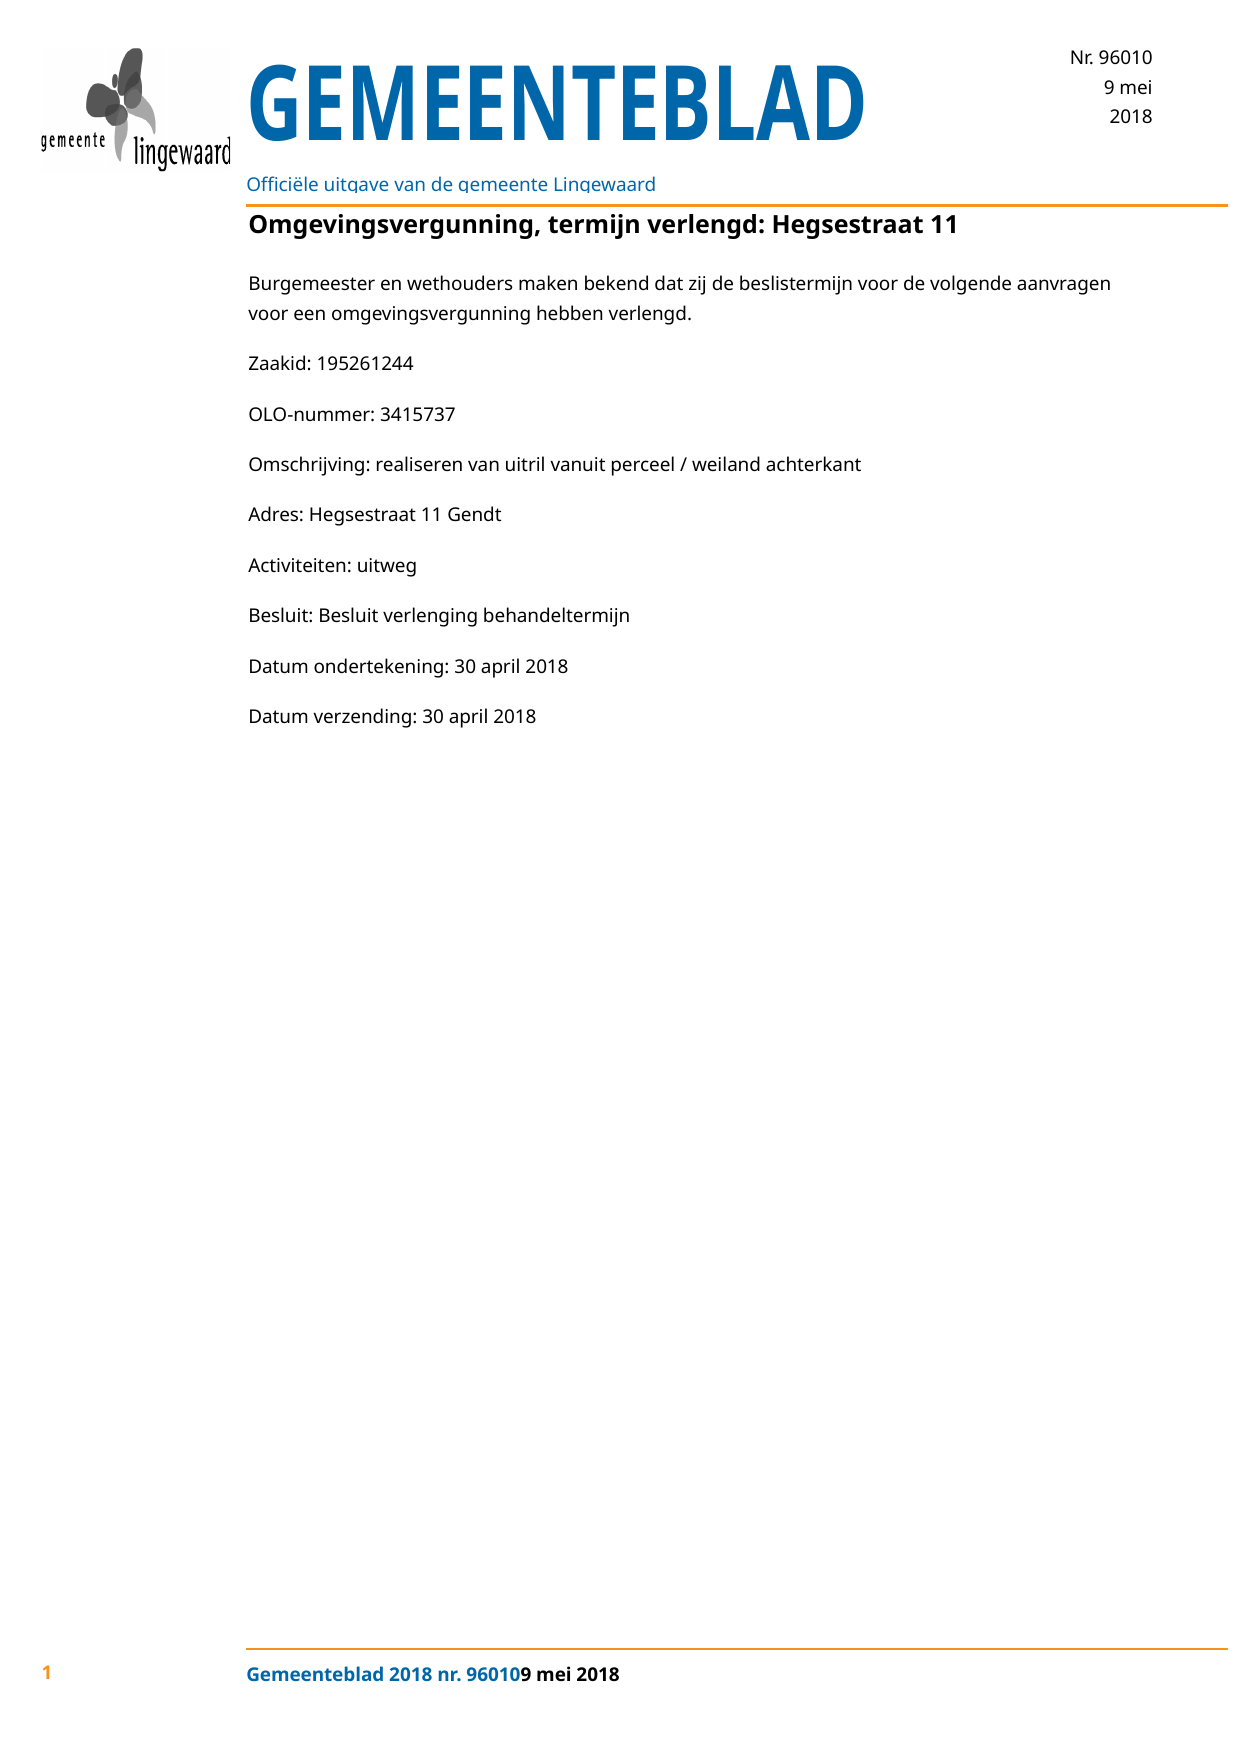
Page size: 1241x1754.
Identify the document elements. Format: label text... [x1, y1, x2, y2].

text Adres: Hegsestraat 11 Gendt [248, 502, 1152, 527]
text Datum ondertekening: 30 april 2018 [248, 653, 1152, 678]
text Activiteiten: uitweg [248, 552, 1152, 578]
text Burgemeester en wethouders maken bekend dat zij de beslistermijn voor de volgende aanvragen voor een omgevingsvergunning hebben verlengd. [248, 270, 1152, 326]
text Omschrijving: realiseren van uitril vanuit perceel / weiland achterkant [248, 451, 1152, 477]
text OLO-nummer: 3415737 [248, 401, 1152, 426]
text Datum verzending: 30 april 2018 [248, 703, 1152, 729]
text Zaakid: 195261244 [248, 350, 1152, 376]
text Omgevingsvergunning, termijn verlengd: Hegsestraat 11 [248, 207, 1152, 241]
text Besluit: Besluit verlenging behandeltermijn [248, 602, 1152, 628]
picture [41, 47, 231, 172]
